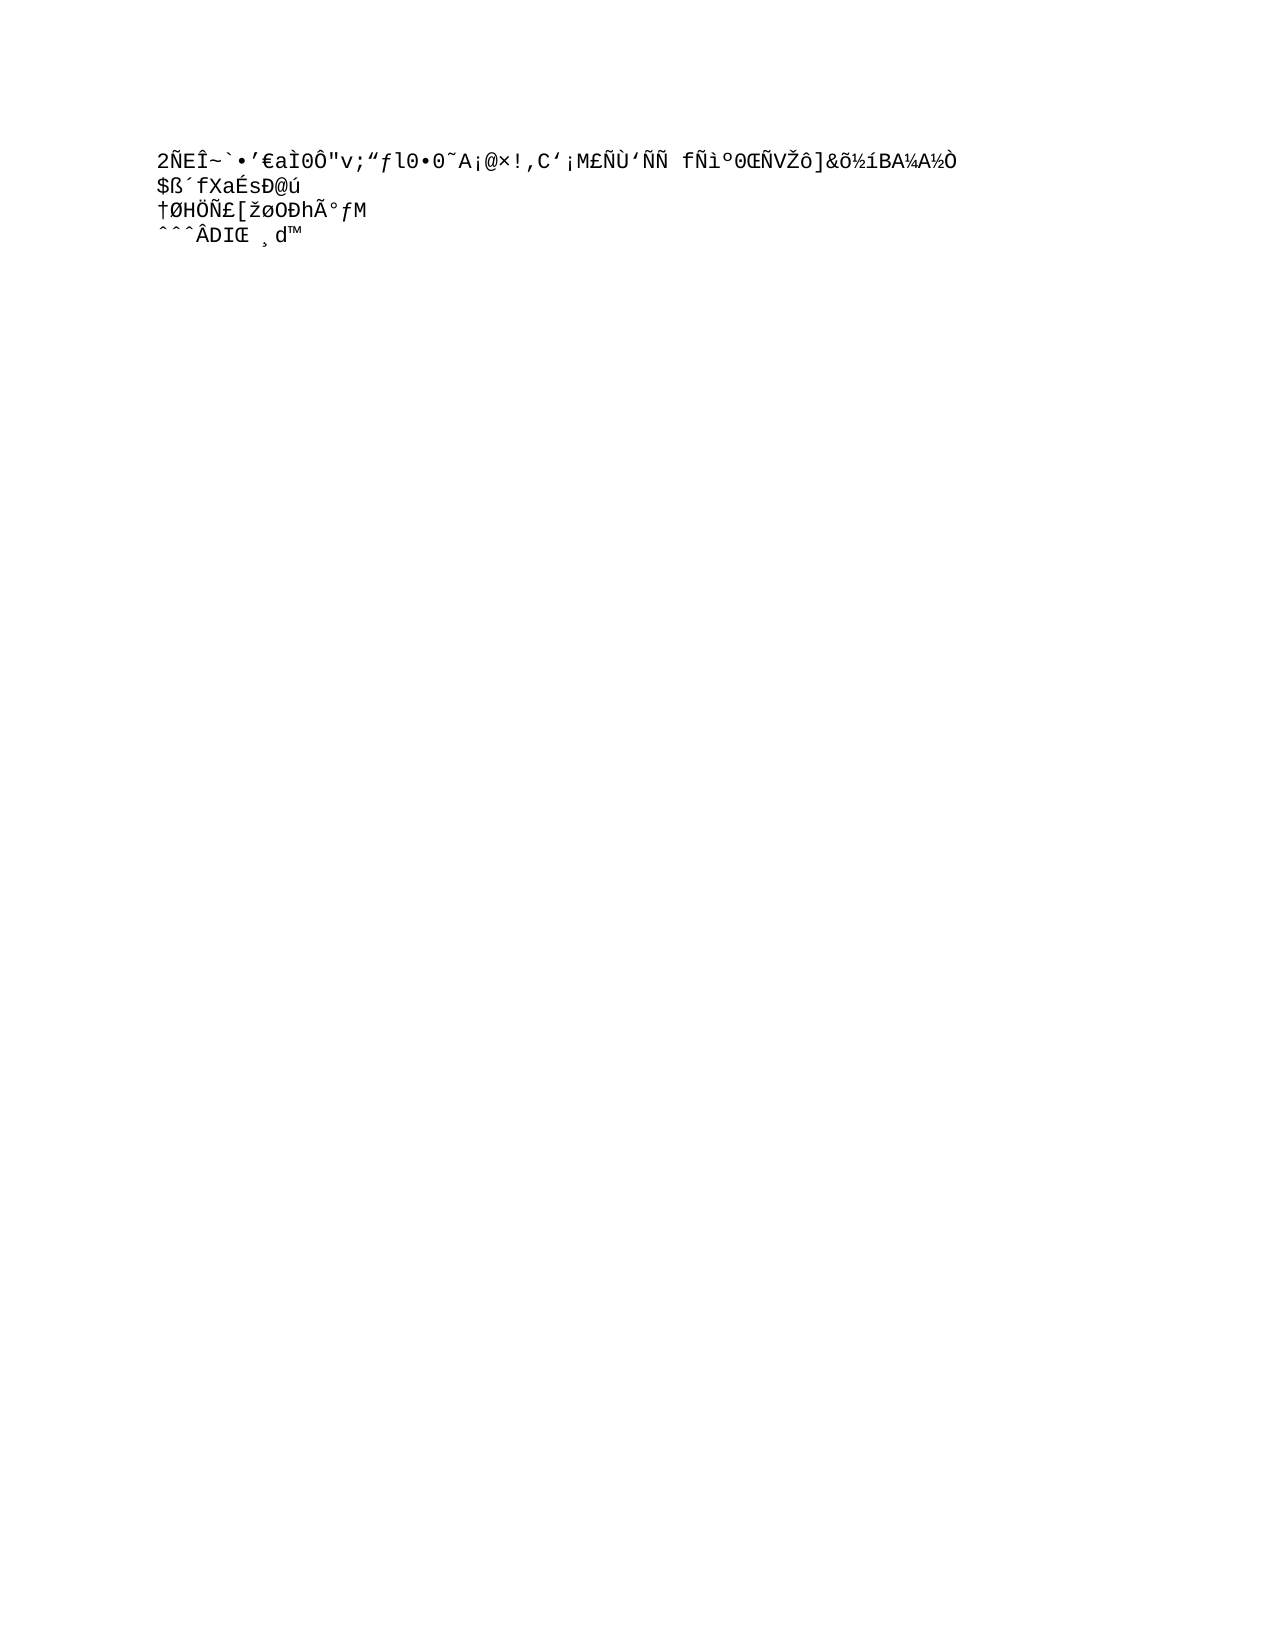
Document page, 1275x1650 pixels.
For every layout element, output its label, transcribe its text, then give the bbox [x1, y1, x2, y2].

text 2ÑEÎ~`•’€aÌ0Ô"v;“ƒl0•0˜A¡@×!‚C‘¡M£ÑÙ‘ÑÑ fÑìº0ŒÑVŽô]&õ½íBA¼A½Ò $ß´fXaÉsÐ@ú †ØHÖÑ­£[žøOÐhÃ°ƒM ˆˆˆÂDIŒ ¸d™ [156, 150, 1118, 249]
